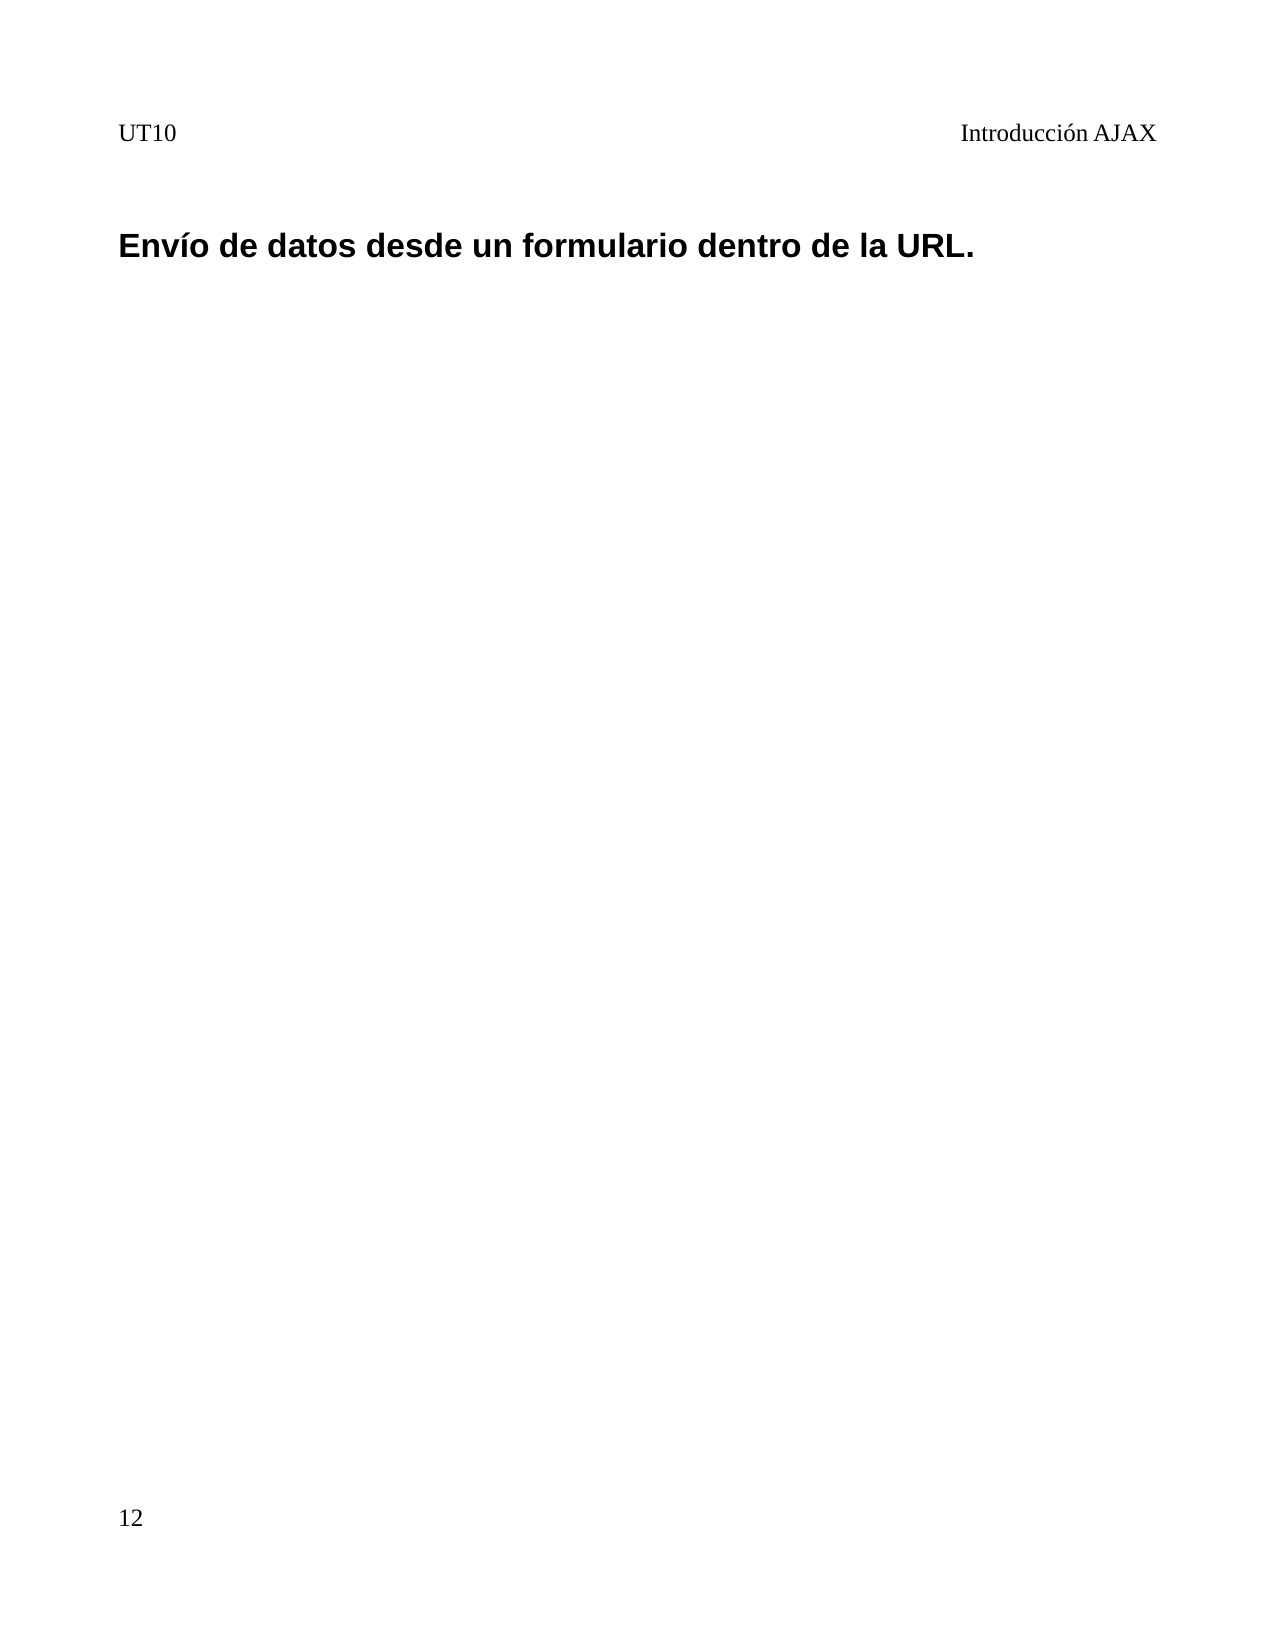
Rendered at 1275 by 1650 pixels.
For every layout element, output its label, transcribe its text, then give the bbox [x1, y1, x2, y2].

subtitle Envío de datos desde un formulario dentro de la URL. [118, 226, 1157, 264]
